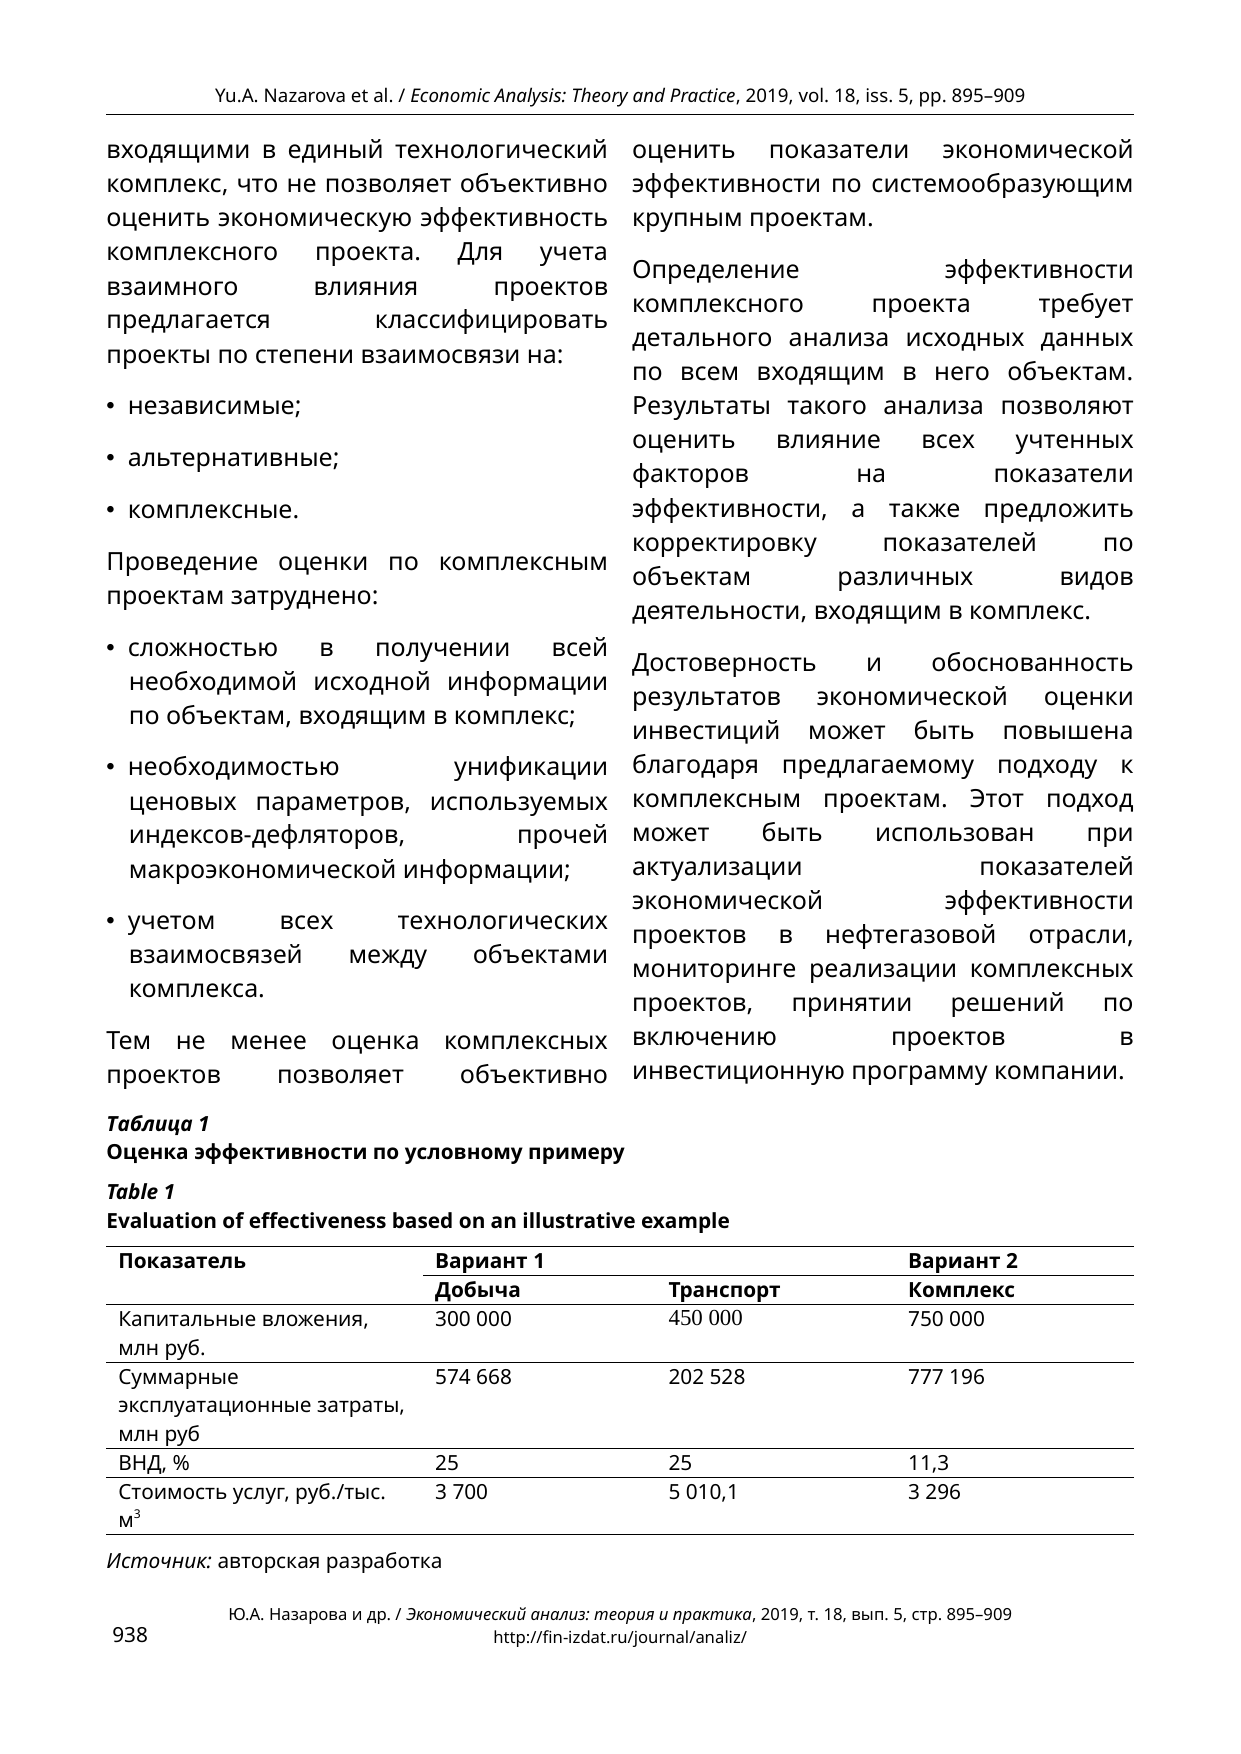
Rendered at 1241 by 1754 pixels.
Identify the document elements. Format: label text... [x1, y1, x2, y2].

table_cell 777 196 [896, 1363, 1134, 1447]
table_cell Стоимость услуг, руб./тыс. м3 [106, 1478, 423, 1534]
table_header Вариант 1 [423, 1247, 896, 1275]
text Evaluation of effectiveness based on an illustrative example [106, 1206, 1134, 1234]
text Источник: авторская разработка [106, 1546, 1134, 1574]
list комплексные. [106, 492, 608, 526]
table_cell 574 668 [423, 1363, 657, 1447]
table_cell 25 [657, 1449, 896, 1476]
text Достоверность и обоснованность результатов экономической оценки инвестиций может быть повышена благодаря предлагаемому подходу к комплексным проектам. Этот подход может быть использован при актуализации показателей экономической эффективности проектов в нефтегазовой отрасли, мониторинге реализации комплексных проектов, принятии решений по включению проектов в инвестиционную программу компании. [632, 644, 1134, 1087]
list учетом всех технологических взаимосвязей между объектами комплекса. [106, 903, 608, 1005]
text Определение эффективности комплексного проекта требует детального анализа исходных данных по всем входящим в него объектам. Результаты такого анализа позволяют оценить влияние всех учтенных факторов на показатели эффективности, а также предложить корректировку показателей по объектам различных видов деятельности, входящим в комплекс. [632, 252, 1134, 626]
table_cell Транспорт [657, 1276, 896, 1304]
table_cell Капитальные вложения, млн руб. [106, 1305, 423, 1362]
table_header Вариант 2 [896, 1247, 1134, 1275]
list сложностью в получении всей необходимой исходной информации по объектам, входящим в комплекс; [106, 629, 608, 731]
text Тем не менее оценка комплексных проектов позволяет объективно [106, 1023, 608, 1091]
table_cell 300 000 [423, 1305, 657, 1362]
list альтернативные; [106, 440, 608, 474]
table_cell 750 000 [896, 1305, 1134, 1362]
text Таблица 1 [106, 1109, 1134, 1137]
list независимые; [106, 388, 608, 422]
table_cell 3 296 [896, 1478, 1134, 1534]
table_cell 5 010,1 [657, 1478, 896, 1534]
table_cell ВНД, % [106, 1449, 423, 1476]
table_cell 25 [423, 1449, 657, 1476]
text входящими в единый технологический комплекс, что не позволяет объективно оценить экономическую эффективность комплексного проекта. Для учета взаимного влияния проектов предлагается классифицировать проекты по степени взаимосвязи на: [106, 132, 608, 370]
table_cell Суммарные эксплуатационные затраты, млн руб [106, 1363, 423, 1447]
table_cell Добыча [423, 1276, 657, 1304]
table_cell 202 528 [657, 1363, 896, 1447]
table_header Показатель [106, 1247, 423, 1304]
text Проведение оценки по комплексным проектам затруднено: [106, 543, 608, 611]
table_cell Комплекс [896, 1276, 1134, 1304]
text Оценка эффективности по условному примеру [106, 1137, 1134, 1166]
table_cell 3 700 [423, 1478, 657, 1534]
list необходимостью унификации ценовых параметров, используемых индексов-дефляторов, прочей макроэкономической информации; [106, 749, 608, 885]
table_cell 450 000 [657, 1305, 896, 1362]
text оценить показатели экономической эффективности по системообразующим крупным проектам. [632, 132, 1134, 234]
text Table 1 [106, 1177, 1134, 1206]
table_cell 11,3 [896, 1449, 1134, 1476]
